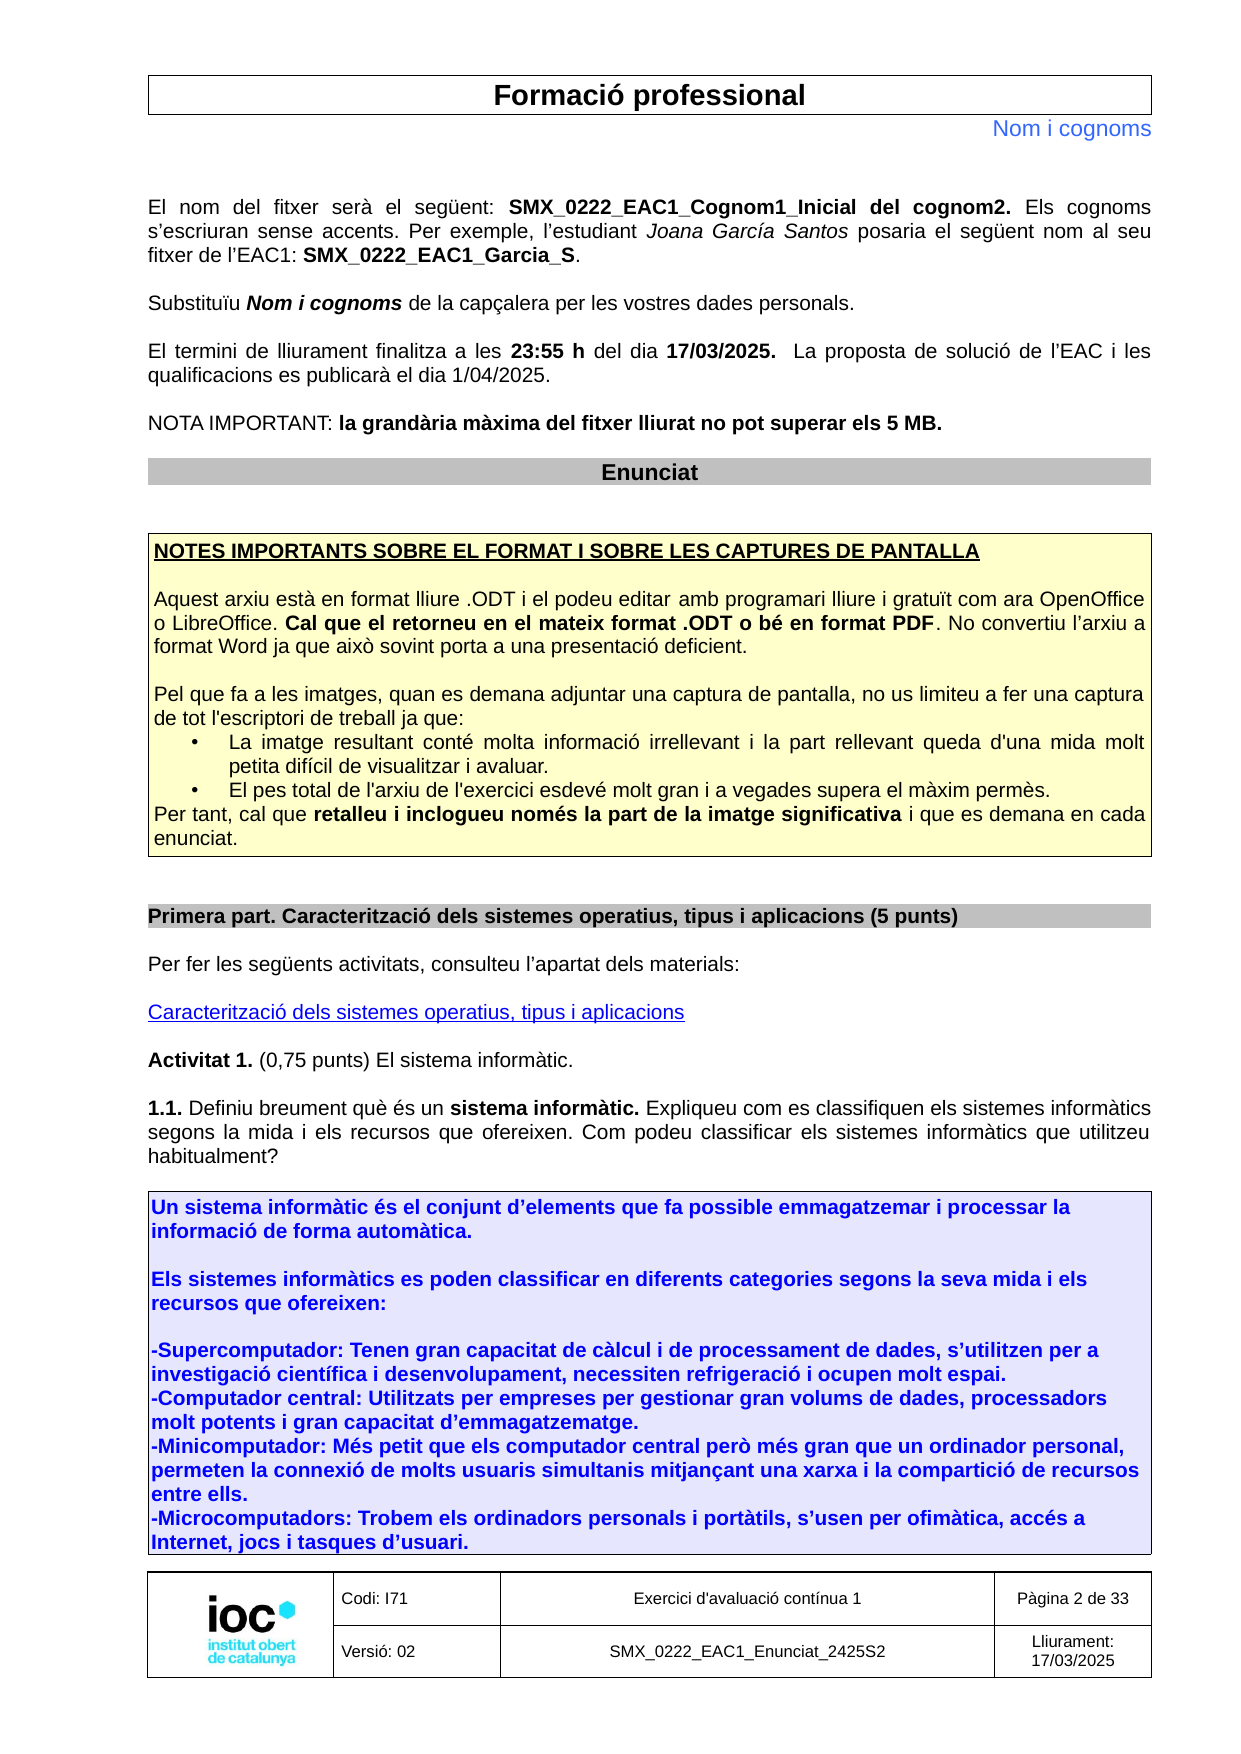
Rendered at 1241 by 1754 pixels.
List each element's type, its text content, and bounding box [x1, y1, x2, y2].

text -Microcomputadors: Trobem els ordinadors personals i portàtils, s’usen per ofimàtica, accés a Internet, jocs i tasques d’usuari. [149, 1503, 1151, 1554]
text El termini de lliurament finalitza a les 23:55 h del dia 17/03/2025. La proposta de solució de l’EAC i les qualificacions es publicarà el dia 1/04/2025. [148, 339, 1151, 387]
text Activitat 1. (0,75 punts) El sistema informàtic. [148, 1048, 1151, 1072]
text NOTA IMPORTANT: la grandària màxima del fitxer lliurat no pot superar els 5 MB. [148, 411, 1151, 434]
text -Computador central: Utilitzats per empreses per gestionar gran volums de dades, processadors molt potents i gran capacitat d’emmagatzematge. [149, 1383, 1151, 1431]
text Enunciat [148, 458, 1151, 485]
text Per fer les següents activitats, consulteu l’apartat dels materials: [148, 952, 1151, 976]
text 1.1. Definiu breument què és un sistema informàtic. Expliqueu com es classifiquen els sistemes informàtics segons la mida i els recursos que ofereixen. Com podeu classificar els sistemes informàtics que utilitzeu habitualment? [148, 1096, 1151, 1167]
text Primera part. Caracterització dels sistemes operatius, tipus i aplicacions (5 punts) [148, 904, 1151, 928]
text El nom del fitxer serà el següent: SMX_0222_EAC1_Cognom1_Inicial del cognom2. Els cognoms s’escriuran sense accents. Per exemple, l’estudiant Joana García Santos posaria el següent nom al seu fitxer de l’EAC1: SMX_0222_EAC1_Garcia_S. [148, 195, 1151, 267]
text Caracterització dels sistemes operatius, tipus i aplicacions [148, 1000, 1151, 1024]
text Un sistema informàtic és el conjunt d’elements que fa possible emmagatzemar i processar la informació de forma automàtica. [149, 1192, 1151, 1239]
text -Supercomputador: Tenen gran capacitat de càlcul i de processament de dades, s’utilitzen per a investigació científica i desenvolupament, necessiten refrigeració i ocupen molt espai. [149, 1335, 1151, 1383]
text Substituïu Nom i cognoms de la capçalera per les vostres dades personals. [148, 291, 1151, 315]
text -Minicomputador: Més petit que els computador central però més gran que un ordinador personal, permeten la connexió de molts usuaris simultanis mitjançant una xarxa i la compartició de recursos entre ells. [149, 1431, 1151, 1503]
table_header NOTES IMPORTANTS SOBRE EL FORMAT I SOBRE LES CAPTURES DE PANTALLA Aquest arxiu està en format lliure .ODT i el podeu editar amb programari lliure i gratuït com ara OpenOffice o LibreOffice. Cal que el retorneu en el mateix format .ODT o bé en format PDF. No convertiu l’arxiu a format Word ja que això sovint porta a una presentació deficient. Pel que fa a les imatges, quan es demana adjuntar una captura de pantalla, no us limiteu a fer una captura de tot l'escriptori de treball ja que: La imatge resultant conté molta informació irrellevant i la part rellevant queda d'una mida molt petita difícil de visualitzar i avaluar. El pes total de l'arxiu de l'exercici esdevé molt gran i a vegades supera el màxim permès. Per tant, cal que retalleu i inclogueu només la part de la imatge significativa i que es demana en cada enunciat. [149, 534, 1151, 856]
text Els sistemes informàtics es poden classificar en diferents categories segons la seva mida i els recursos que ofereixen: [149, 1263, 1151, 1311]
picture [195, 1581, 309, 1677]
